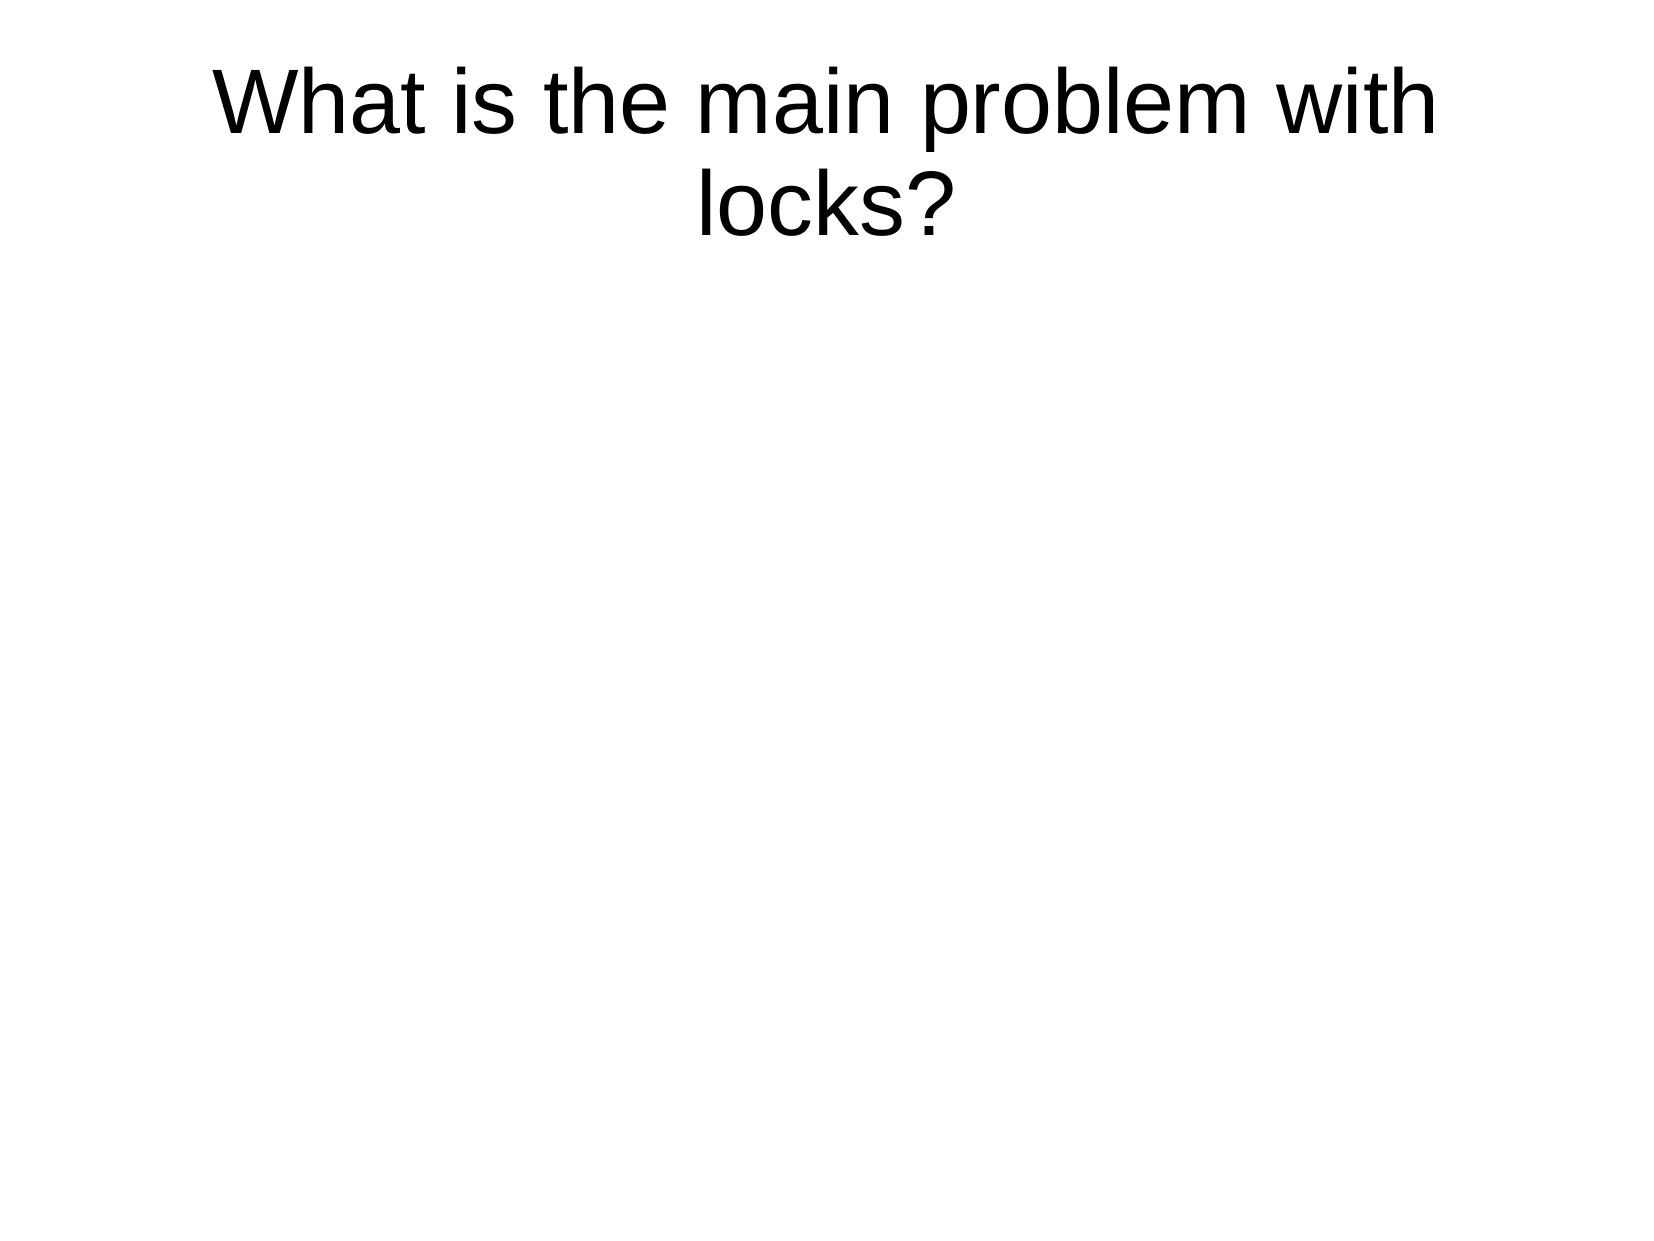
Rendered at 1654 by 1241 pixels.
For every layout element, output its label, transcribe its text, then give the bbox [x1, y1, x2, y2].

title What is the main problem with locks? [82, 49, 1571, 257]
